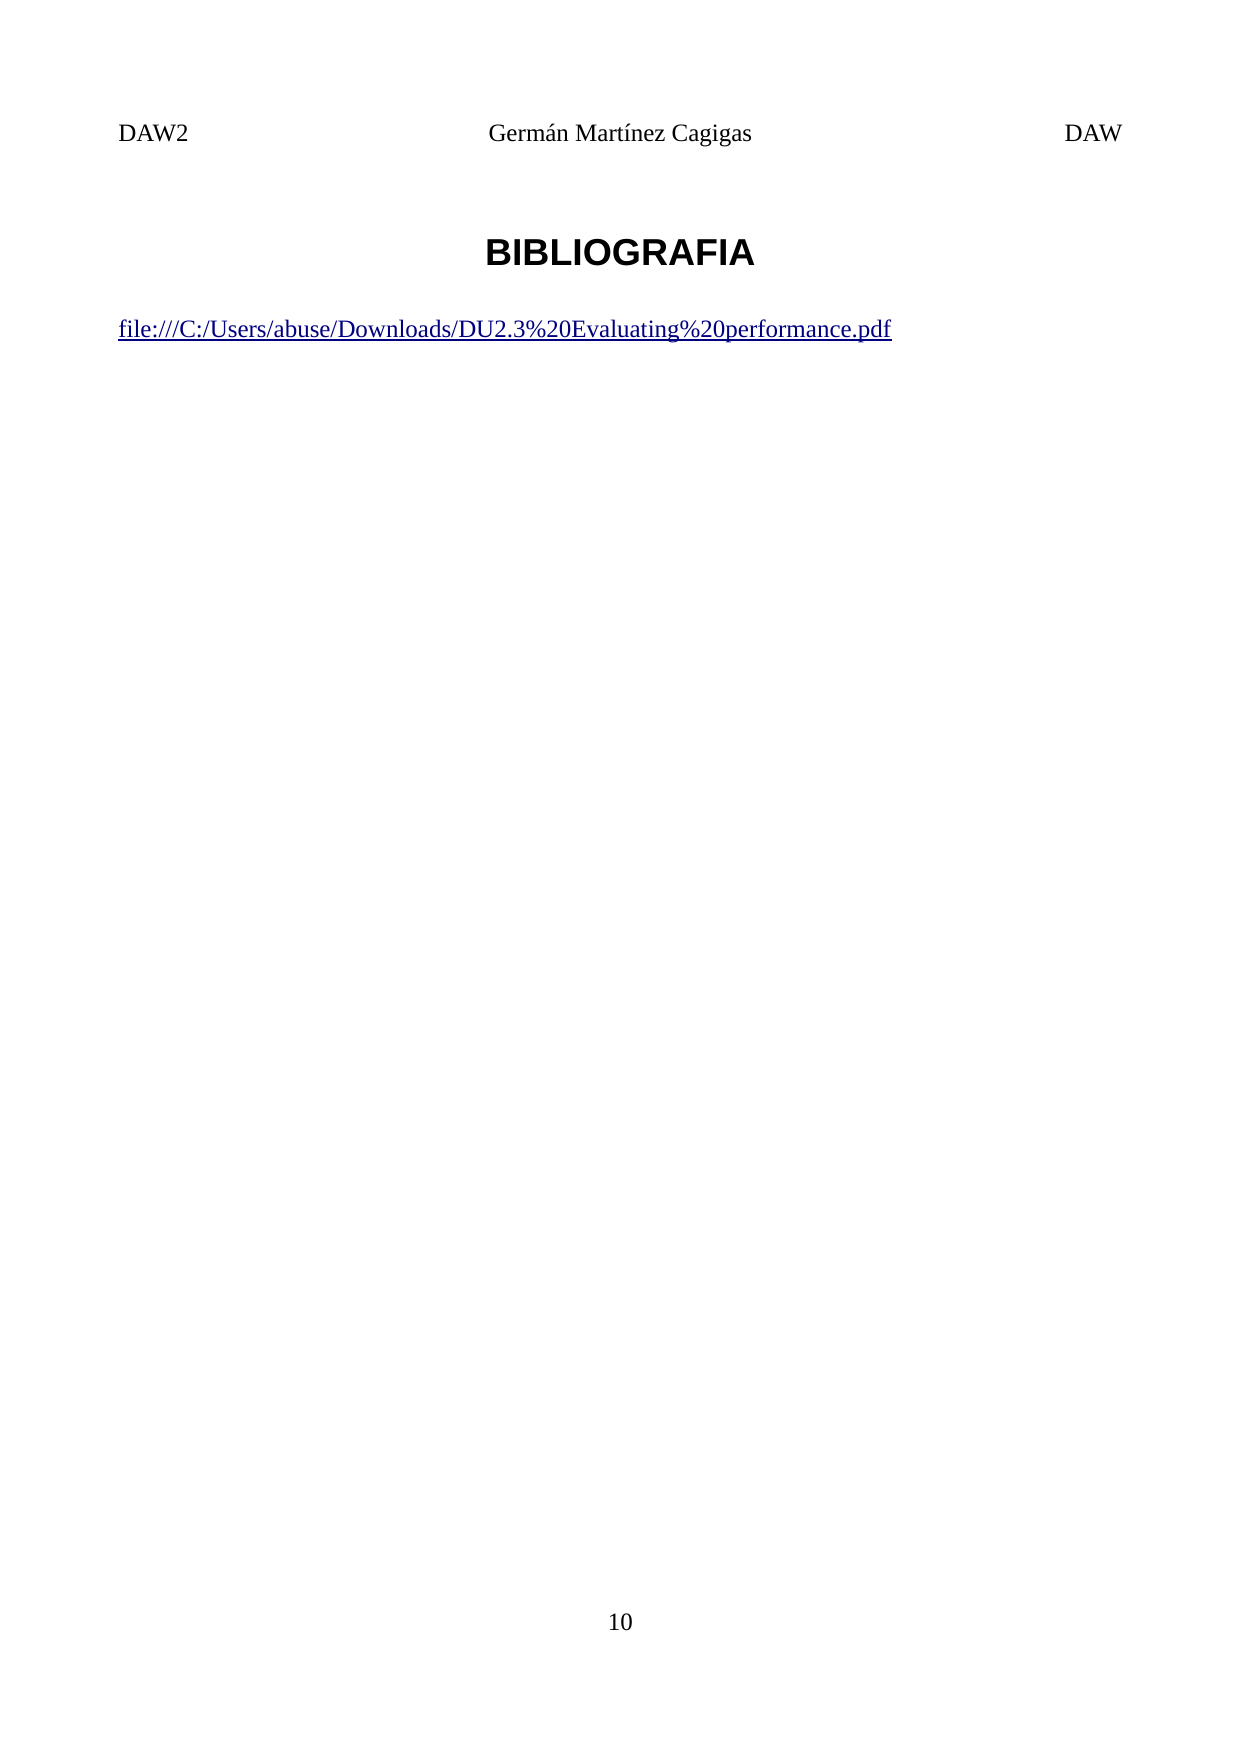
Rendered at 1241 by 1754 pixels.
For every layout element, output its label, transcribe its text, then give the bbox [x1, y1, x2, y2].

subtitle BIBLIOGRAFIA [118, 230, 1122, 273]
text file:///C:/Users/abuse/Downloads/DU2.3%20Evaluating%20performance.pdf [118, 314, 1122, 343]
